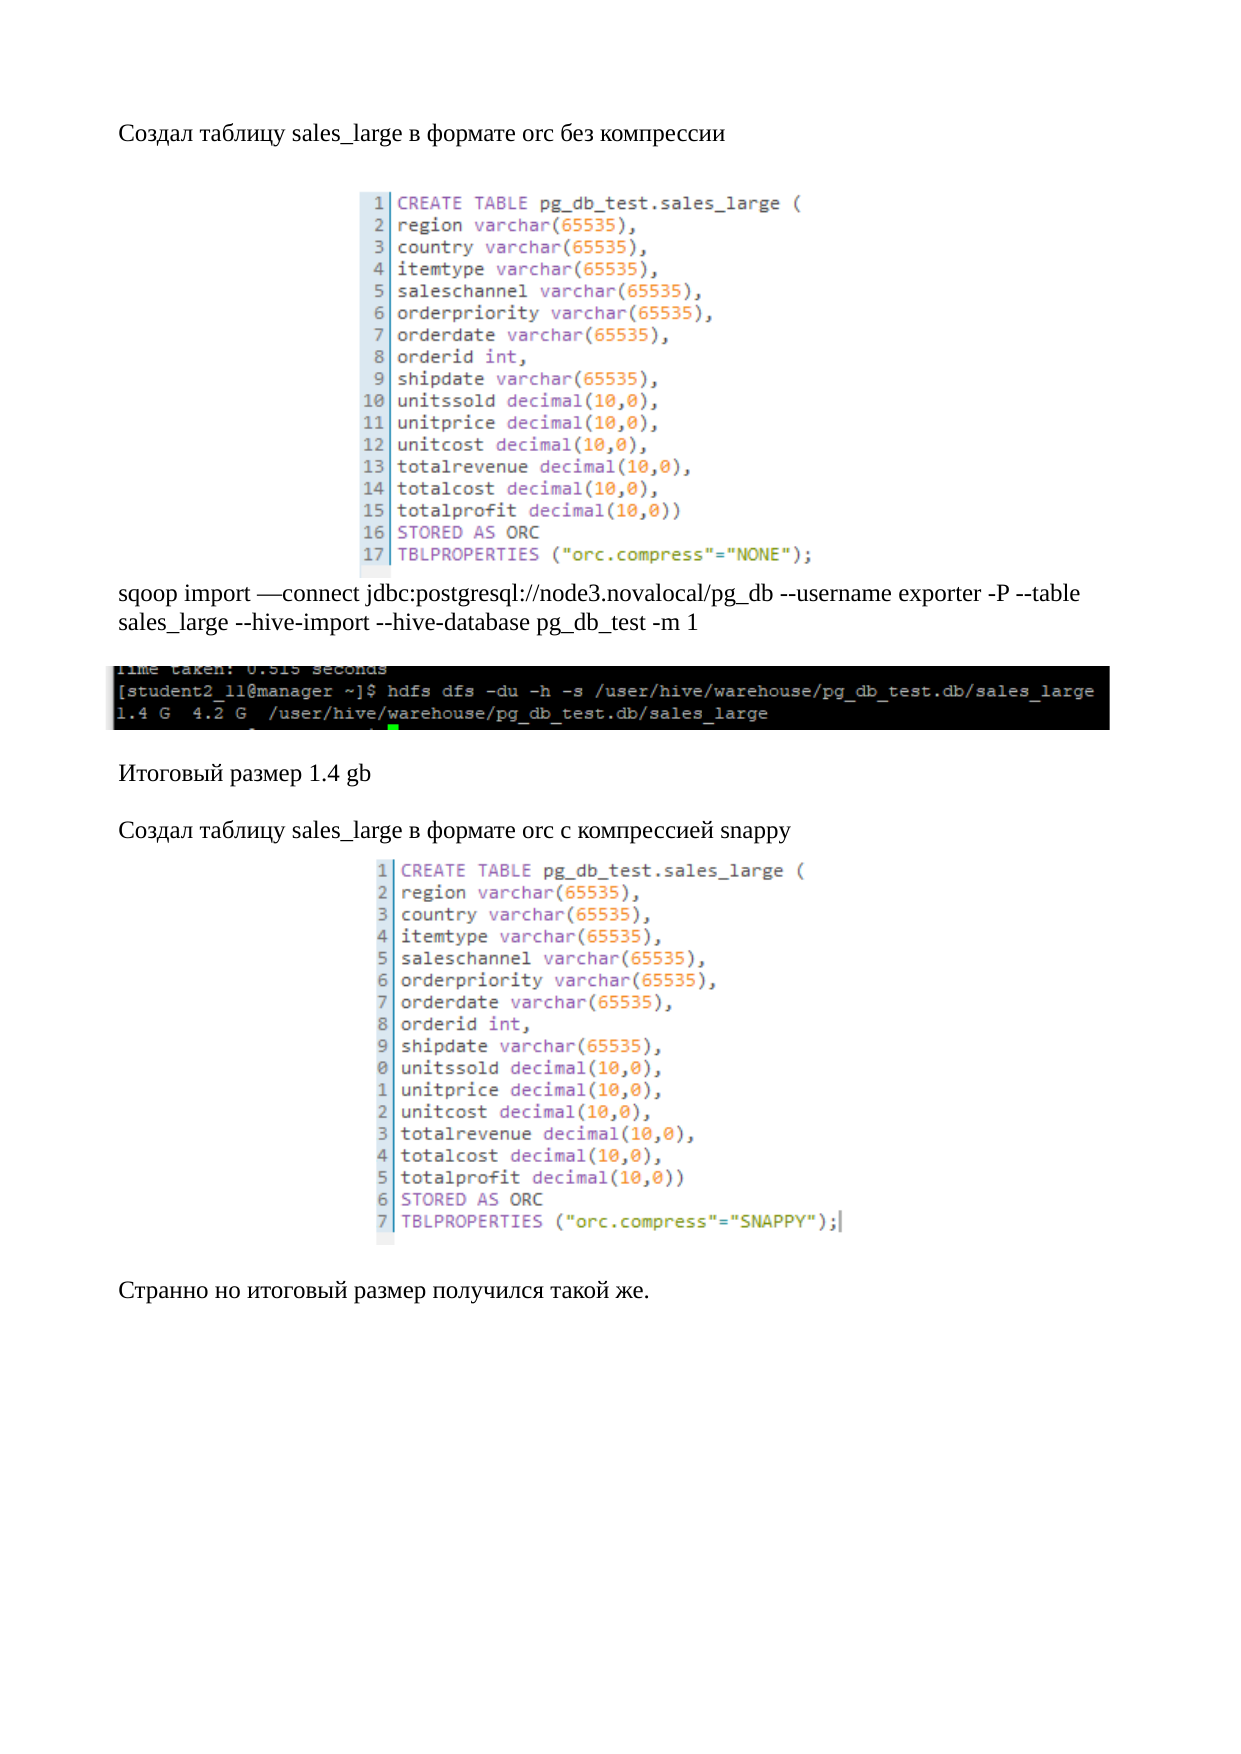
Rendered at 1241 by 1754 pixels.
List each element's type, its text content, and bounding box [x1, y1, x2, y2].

text Создал таблицу sales_large в формате orc без компрессии [118, 118, 1122, 147]
text sqoop import —connect jdbc:postgresql://node3.novalocal/pg_db --username exporter -P --table sales_large --hive-import --hive-database pg_db_test -m 1 [118, 578, 1122, 636]
picture [376, 844, 864, 1245]
picture [338, 176, 884, 578]
text Странно но итоговый размер получился такой же. [118, 1276, 1122, 1304]
text Итоговый размер 1.4 gb [118, 758, 1122, 787]
picture [105, 666, 1110, 730]
text Создал таблицу sales_large в формате orc с компрессией snappy [118, 816, 1122, 844]
